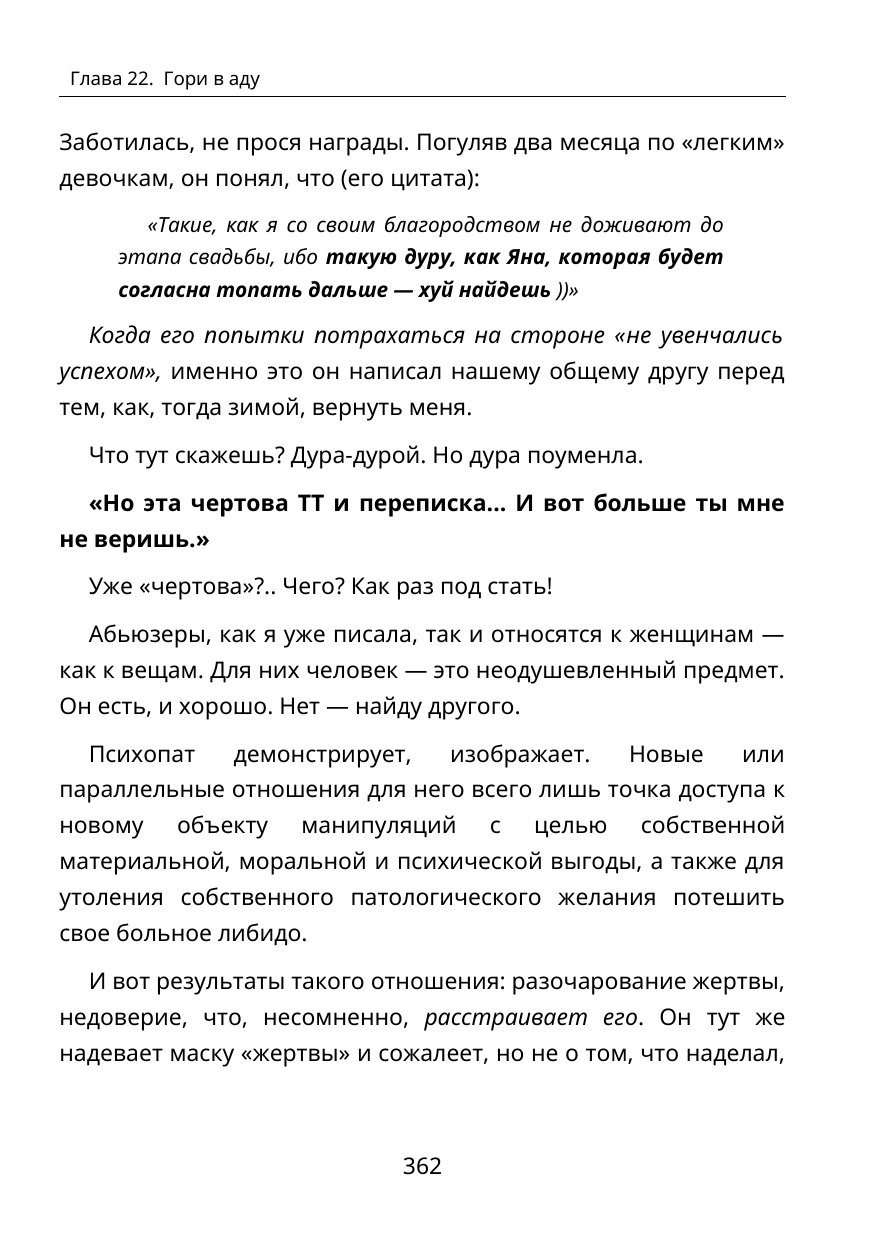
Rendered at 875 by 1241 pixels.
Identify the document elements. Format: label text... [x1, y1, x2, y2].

text Психопат демонстрирует, изображает. Новые или параллельные отношения для него всего лишь точка доступа к новому объекту манипуляций с целью собственной материальной, моральной и психической выгоды, а также для утоления собственного патологического желания потешить свое больное либидо. [59, 737, 786, 948]
text Уже «чертова»?.. Чего? Как раз под стать! [59, 570, 786, 601]
text Абьюзеры, как я уже писала, так и относятся к женщинам — как к вещам. Для них человек — это неодушевленный предмет. Он есть, и хорошо. Нет — найду другого. [59, 618, 786, 721]
text Что тут скажешь? Дура-дурой. Но дура поуменла. [59, 439, 786, 470]
text «Такие, как я со своим благородством не доживают до этапа свадьбы, ибо такую дуру, как Яна, которая будет согласна топать дальше — хуй найдешь ))» [118, 210, 727, 303]
text И вот результаты такого отношения: разочарование жертвы, недоверие, что, несомненно, расстраивает его. Он тут же надевает маску «жертвы» и сожалеет, но не о том, что наделал, [59, 965, 786, 1068]
text Заботилась, не прося награды. Погуляв два месяца по «легким» девочкам, он понял, что (его цитата): [59, 126, 786, 193]
text «Но эта чертова ТТ и переписка... И вот больше ты мне не веришь.» [59, 487, 786, 554]
text Когда его попытки потрахаться на стороне «не увенчались успехом», именно это он написал нашему общему другу перед тем, как, тогда зимой, вернуть меня. [59, 319, 786, 422]
